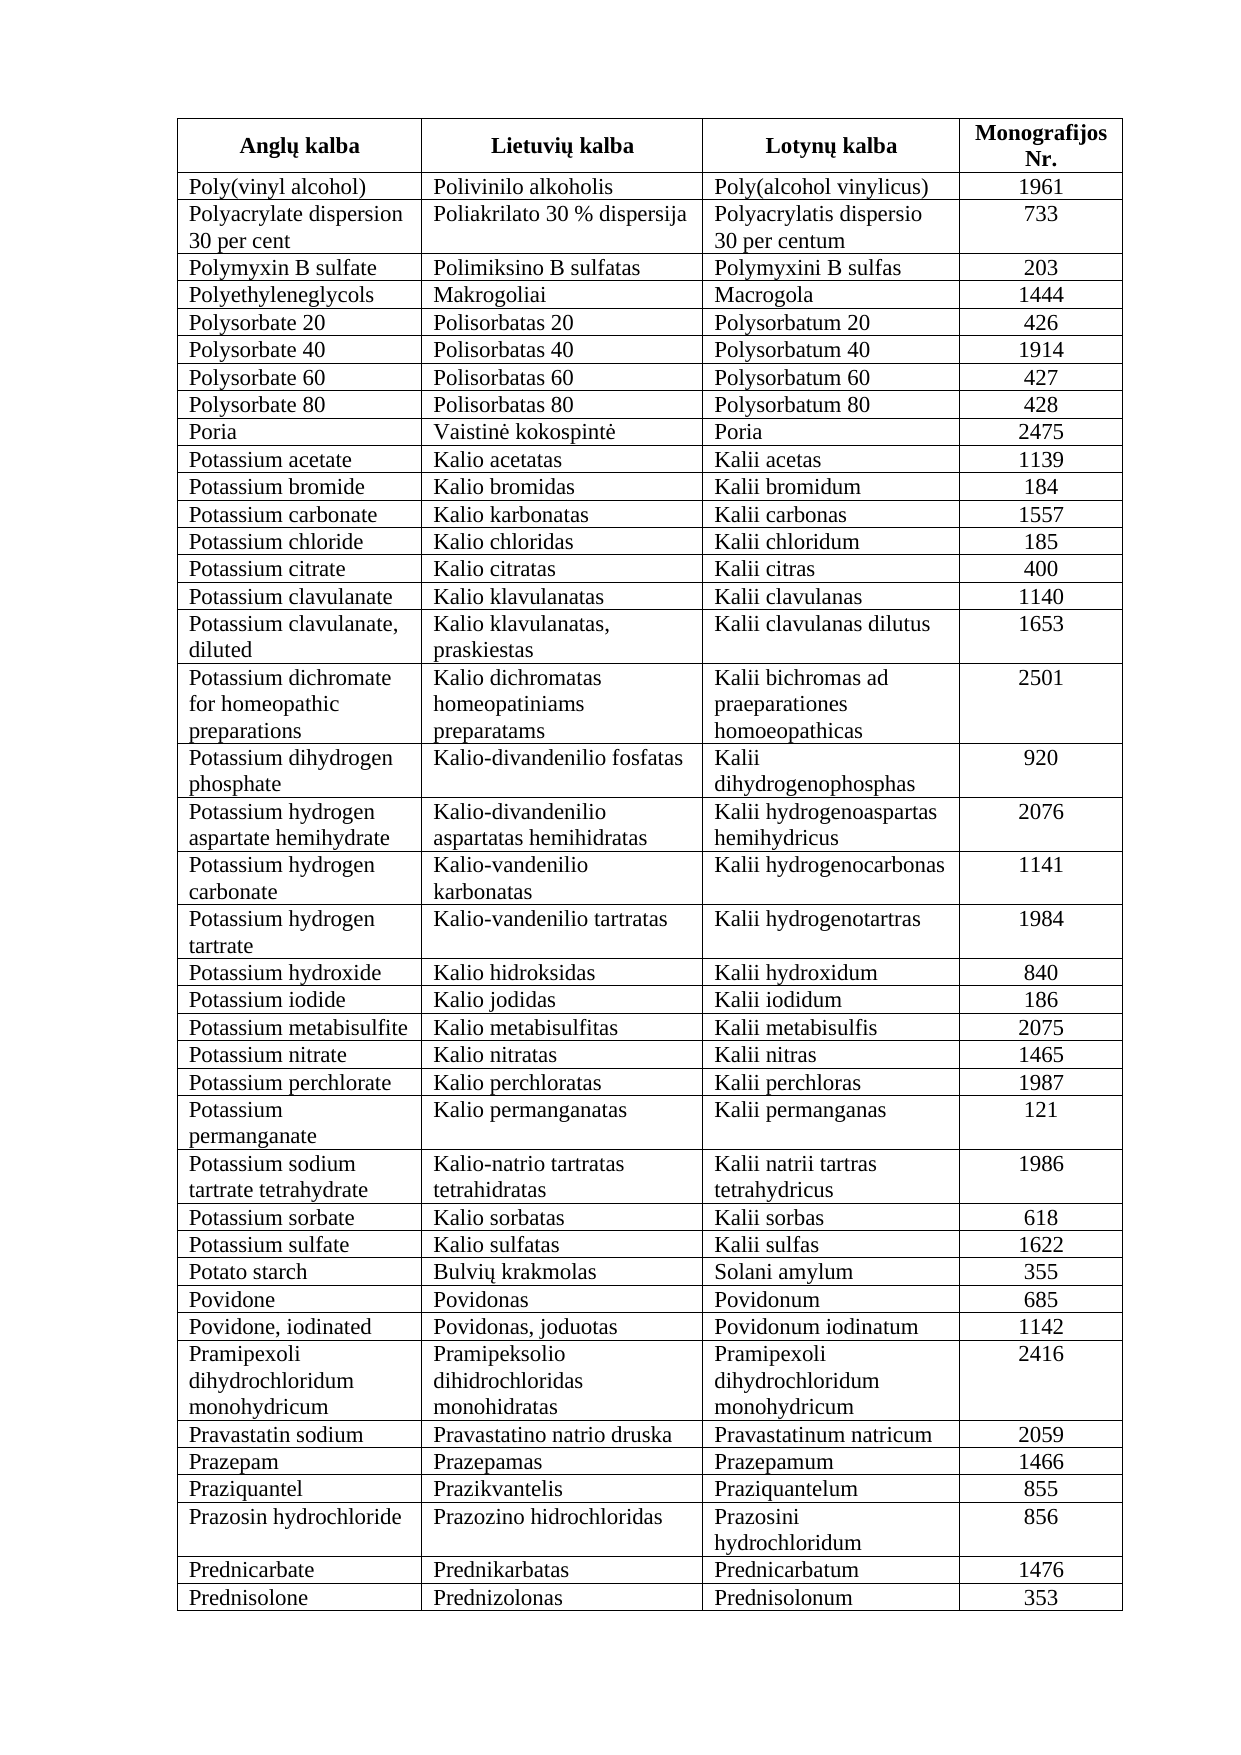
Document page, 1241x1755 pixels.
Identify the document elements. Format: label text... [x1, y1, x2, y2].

table_cell 121 [960, 1096, 1122, 1149]
table_cell Kalii bromidum [703, 473, 959, 499]
table_cell 1466 [960, 1448, 1122, 1474]
table_cell Kalii clavulanas [703, 583, 959, 609]
table_cell Prazozino hidrochloridas [422, 1503, 702, 1556]
table_cell Praziquantel [178, 1475, 421, 1502]
table_cell Kalio-natrio tartratas tetrahidratas [422, 1150, 702, 1202]
table_cell Polysorbatum 20 [703, 309, 959, 335]
table_cell 685 [960, 1286, 1122, 1312]
table_cell Potassium clavulanate, diluted [178, 610, 421, 663]
table_cell Potassium bromide [178, 473, 421, 499]
table_cell Kalio dichromatas homeopatiniams preparatams [422, 664, 702, 743]
table_cell Polysorbate 60 [178, 364, 421, 390]
table_cell 203 [960, 254, 1122, 280]
table_cell Potassium sodium tartrate tetrahydrate [178, 1150, 421, 1202]
table_cell 1914 [960, 336, 1122, 363]
table_cell Potassium carbonate [178, 501, 421, 527]
table_cell Potassium nitrate [178, 1041, 421, 1068]
table_cell Kalii hydrogenocarbonas [703, 852, 959, 904]
table_cell 840 [960, 959, 1122, 985]
table_header Lotynų kalba [703, 119, 959, 172]
table_cell Kalio klavulanatas, praskiestas [422, 610, 702, 663]
table_cell Prazikvantelis [422, 1475, 702, 1502]
table_cell Potassium permanganate [178, 1096, 421, 1149]
table_cell Pramipexoli dihydrochloridum monohydricum [178, 1341, 421, 1419]
table_cell 1984 [960, 905, 1122, 958]
table_cell Prednikarbatas [422, 1557, 702, 1583]
table_cell Kalio-divandenilio fosfatas [422, 744, 702, 797]
table_cell Makrogoliai [422, 281, 702, 308]
table_cell Kalii chloridum [703, 528, 959, 554]
table_cell 2076 [960, 798, 1122, 851]
table_cell Povidonum [703, 1286, 959, 1312]
table_cell Kalii dihydrogenophosphas [703, 744, 959, 797]
table_cell Potassium hydroxide [178, 959, 421, 985]
table_cell 1476 [960, 1557, 1122, 1583]
table_cell Povidonas [422, 1286, 702, 1312]
table_cell Pravastatinum natricum [703, 1421, 959, 1447]
table_cell 428 [960, 391, 1122, 417]
table_cell 618 [960, 1204, 1122, 1230]
table_cell 1141 [960, 852, 1122, 904]
table_cell Poliakrilato 30 % dispersija [422, 200, 702, 253]
table_cell Povidonum iodinatum [703, 1313, 959, 1339]
table_cell 184 [960, 473, 1122, 499]
table_cell 1139 [960, 446, 1122, 472]
table_cell Kalio-vandenilio tartratas [422, 905, 702, 958]
table_cell Polysorbate 80 [178, 391, 421, 417]
table_cell Kalii bichromas ad praeparationes homoeopathicas [703, 664, 959, 743]
table_cell Poria [703, 419, 959, 445]
table_cell 1987 [960, 1069, 1122, 1095]
table_cell Kalii sulfas [703, 1231, 959, 1257]
table_cell 1622 [960, 1231, 1122, 1257]
table_cell Kalii carbonas [703, 501, 959, 527]
table_cell Kalio klavulanatas [422, 583, 702, 609]
table_cell Kalio hidroksidas [422, 959, 702, 985]
table_cell 920 [960, 744, 1122, 797]
table_cell 426 [960, 309, 1122, 335]
table_cell Bulvių krakmolas [422, 1258, 702, 1285]
table_cell Prednizolonas [422, 1584, 702, 1610]
table_cell Potassium citrate [178, 555, 421, 582]
table_cell 186 [960, 986, 1122, 1013]
table_cell Kalii hydrogenoaspartas hemihydricus [703, 798, 959, 851]
table_cell Poria [178, 419, 421, 445]
table_cell 185 [960, 528, 1122, 554]
table_cell 2501 [960, 664, 1122, 743]
table_cell Kalii hydroxidum [703, 959, 959, 985]
table_header Lietuvių kalba [422, 119, 702, 172]
table_cell Polisorbatas 40 [422, 336, 702, 363]
table_cell Kalio sorbatas [422, 1204, 702, 1230]
table_cell Povidone [178, 1286, 421, 1312]
table_cell Prednicarbate [178, 1557, 421, 1583]
table_cell Polivinilo alkoholis [422, 173, 702, 199]
table_cell Polysorbatum 60 [703, 364, 959, 390]
table_cell 427 [960, 364, 1122, 390]
table_cell Pravastatin sodium [178, 1421, 421, 1447]
table_cell Kalio-divandenilio aspartatas hemihidratas [422, 798, 702, 851]
table_cell Potassium sulfate [178, 1231, 421, 1257]
table_cell Vaistinė kokospintė [422, 419, 702, 445]
table_cell Polisorbatas 80 [422, 391, 702, 417]
table_cell Prazosini hydrochloridum [703, 1503, 959, 1556]
table_cell Kalio jodidas [422, 986, 702, 1013]
table_cell Kalii nitras [703, 1041, 959, 1068]
table_cell Poly(vinyl alcohol) [178, 173, 421, 199]
table_cell Potassium hydrogen carbonate [178, 852, 421, 904]
table_cell Kalii perchloras [703, 1069, 959, 1095]
table_cell Potassium acetate [178, 446, 421, 472]
table_cell Potassium chloride [178, 528, 421, 554]
table_cell Potassium perchlorate [178, 1069, 421, 1095]
table_cell 855 [960, 1475, 1122, 1502]
table_cell 1465 [960, 1041, 1122, 1068]
table_cell Polyethyleneglycols [178, 281, 421, 308]
table_cell Kalio perchloratas [422, 1069, 702, 1095]
table_cell 733 [960, 200, 1122, 253]
table_cell Kalio nitratas [422, 1041, 702, 1068]
table_cell Potassium clavulanate [178, 583, 421, 609]
table_cell Prednisolonum [703, 1584, 959, 1610]
table_cell Povidone, iodinated [178, 1313, 421, 1339]
table_cell Prednicarbatum [703, 1557, 959, 1583]
table_cell Prazepamas [422, 1448, 702, 1474]
table_cell 856 [960, 1503, 1122, 1556]
table_cell Potassium hydrogen aspartate hemihydrate [178, 798, 421, 851]
table_cell Polisorbatas 60 [422, 364, 702, 390]
table_cell Polymyxin B sulfate [178, 254, 421, 280]
table_cell Potassium dihydrogen phosphate [178, 744, 421, 797]
table_cell Kalii clavulanas dilutus [703, 610, 959, 663]
table_cell Solani amylum [703, 1258, 959, 1285]
table_cell Poly(alcohol vinylicus) [703, 173, 959, 199]
table_cell Polisorbatas 20 [422, 309, 702, 335]
table_cell Polysorbatum 80 [703, 391, 959, 417]
table_cell 1557 [960, 501, 1122, 527]
table_cell Kalii sorbas [703, 1204, 959, 1230]
table_cell 2059 [960, 1421, 1122, 1447]
table_cell 2416 [960, 1341, 1122, 1419]
table_cell Kalii natrii tartras tetrahydricus [703, 1150, 959, 1202]
table_cell Prazepamum [703, 1448, 959, 1474]
table_cell Kalio sulfatas [422, 1231, 702, 1257]
table_header Monografijos Nr. [960, 119, 1122, 172]
table_cell Kalii iodidum [703, 986, 959, 1013]
table_header Anglų kalba [178, 119, 421, 172]
table_cell 1986 [960, 1150, 1122, 1202]
table_cell Pramipeksolio dihidrochloridas monohidratas [422, 1341, 702, 1419]
table_cell Potassium dichromate for homeopathic preparations [178, 664, 421, 743]
table_cell 353 [960, 1584, 1122, 1610]
table_cell Kalio karbonatas [422, 501, 702, 527]
table_cell Prednisolone [178, 1584, 421, 1610]
table_cell 2075 [960, 1014, 1122, 1040]
table_cell 1140 [960, 583, 1122, 609]
table_cell Polimiksino B sulfatas [422, 254, 702, 280]
table_cell Polysorbatum 40 [703, 336, 959, 363]
table_cell 400 [960, 555, 1122, 582]
table_cell Potato starch [178, 1258, 421, 1285]
table_cell 1142 [960, 1313, 1122, 1339]
table_cell Macrogola [703, 281, 959, 308]
table_cell Polymyxini B sulfas [703, 254, 959, 280]
table_cell Potassium metabisulfite [178, 1014, 421, 1040]
table_cell Kalio bromidas [422, 473, 702, 499]
table_cell Kalio chloridas [422, 528, 702, 554]
table_cell Polyacrylatis dispersio 30 per centum [703, 200, 959, 253]
table_cell Kalii metabisulfis [703, 1014, 959, 1040]
table_cell Prazosin hydrochloride [178, 1503, 421, 1556]
table_cell Polysorbate 40 [178, 336, 421, 363]
table_cell Kalii permanganas [703, 1096, 959, 1149]
table_cell Pramipexoli dihydrochloridum monohydricum [703, 1341, 959, 1419]
table_cell Kalio permanganatas [422, 1096, 702, 1149]
table_cell Potassium hydrogen tartrate [178, 905, 421, 958]
table_cell Kalio metabisulfitas [422, 1014, 702, 1040]
table_cell 355 [960, 1258, 1122, 1285]
table_cell 1961 [960, 173, 1122, 199]
table_cell Povidonas, joduotas [422, 1313, 702, 1339]
table_cell Kalii hydrogenotartras [703, 905, 959, 958]
table_cell Kalio citratas [422, 555, 702, 582]
table_cell 1653 [960, 610, 1122, 663]
table_cell Pravastatino natrio druska [422, 1421, 702, 1447]
table_cell Prazepam [178, 1448, 421, 1474]
table_cell Polyacrylate dispersion 30 per cent [178, 200, 421, 253]
table_cell Kalii acetas [703, 446, 959, 472]
table_cell Kalii citras [703, 555, 959, 582]
table_cell Potassium sorbate [178, 1204, 421, 1230]
table_cell Polysorbate 20 [178, 309, 421, 335]
table_cell Kalio acetatas [422, 446, 702, 472]
table_cell Praziquantelum [703, 1475, 959, 1502]
table_cell Potassium iodide [178, 986, 421, 1013]
table_cell 2475 [960, 419, 1122, 445]
table_cell 1444 [960, 281, 1122, 308]
table_cell Kalio-vandenilio karbonatas [422, 852, 702, 904]
